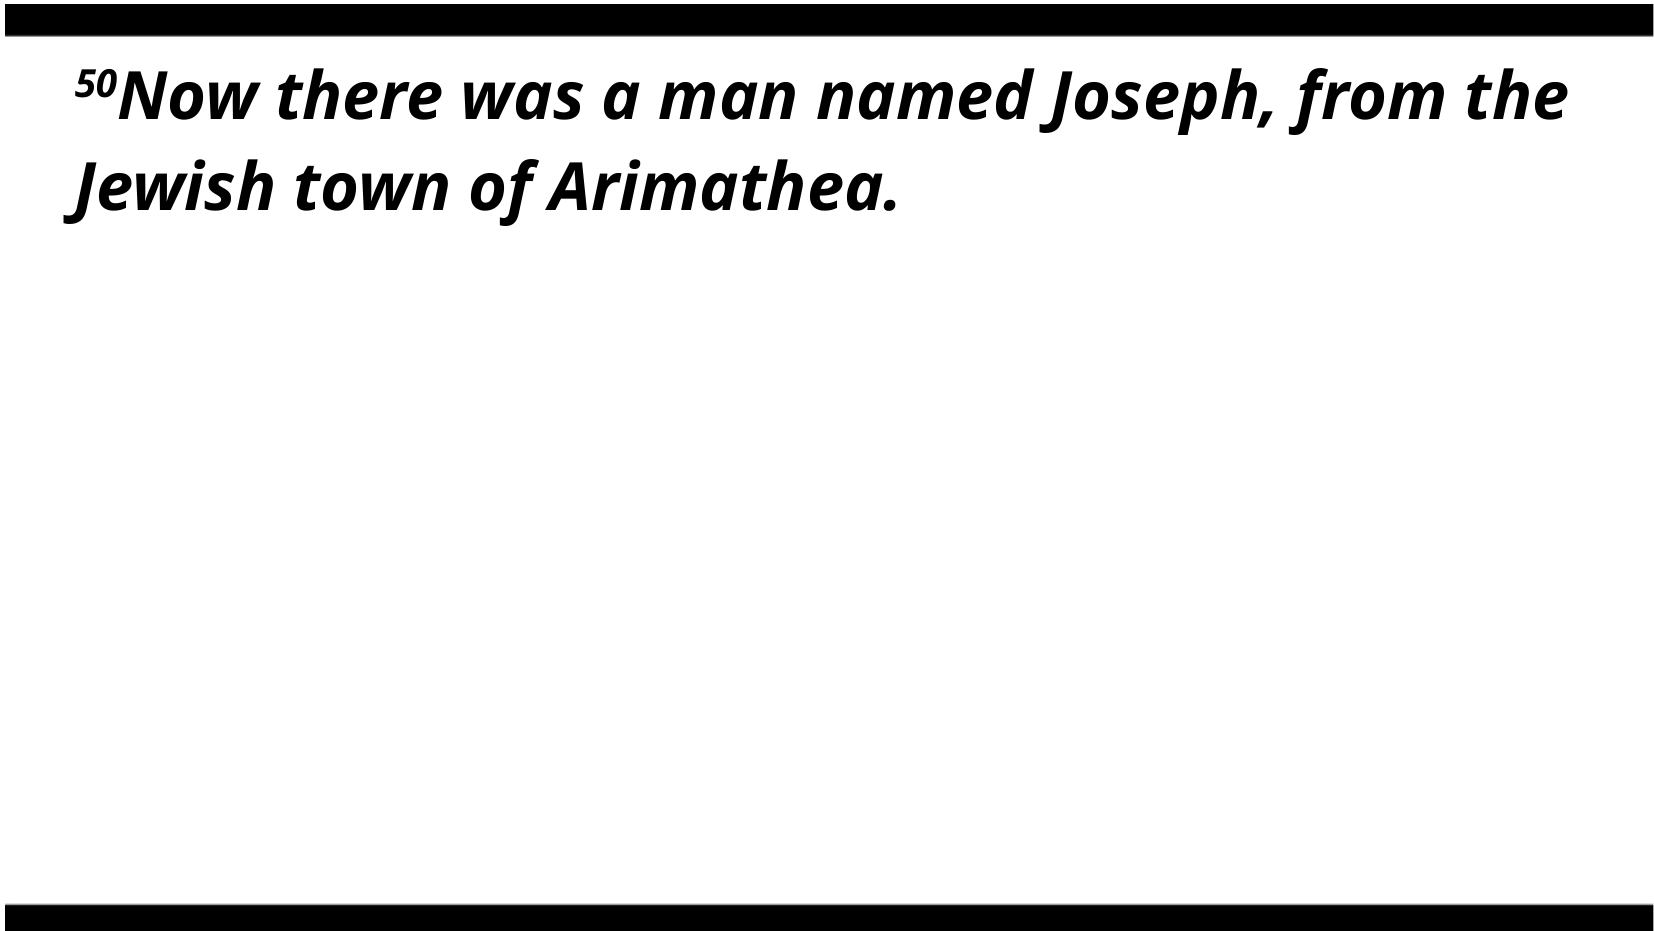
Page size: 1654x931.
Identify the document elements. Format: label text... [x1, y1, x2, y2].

text_box 50Now there was a man named Joseph, from the Jewish town of Arimathea. [60, 40, 1606, 233]
picture [5, 4, 1654, 931]
